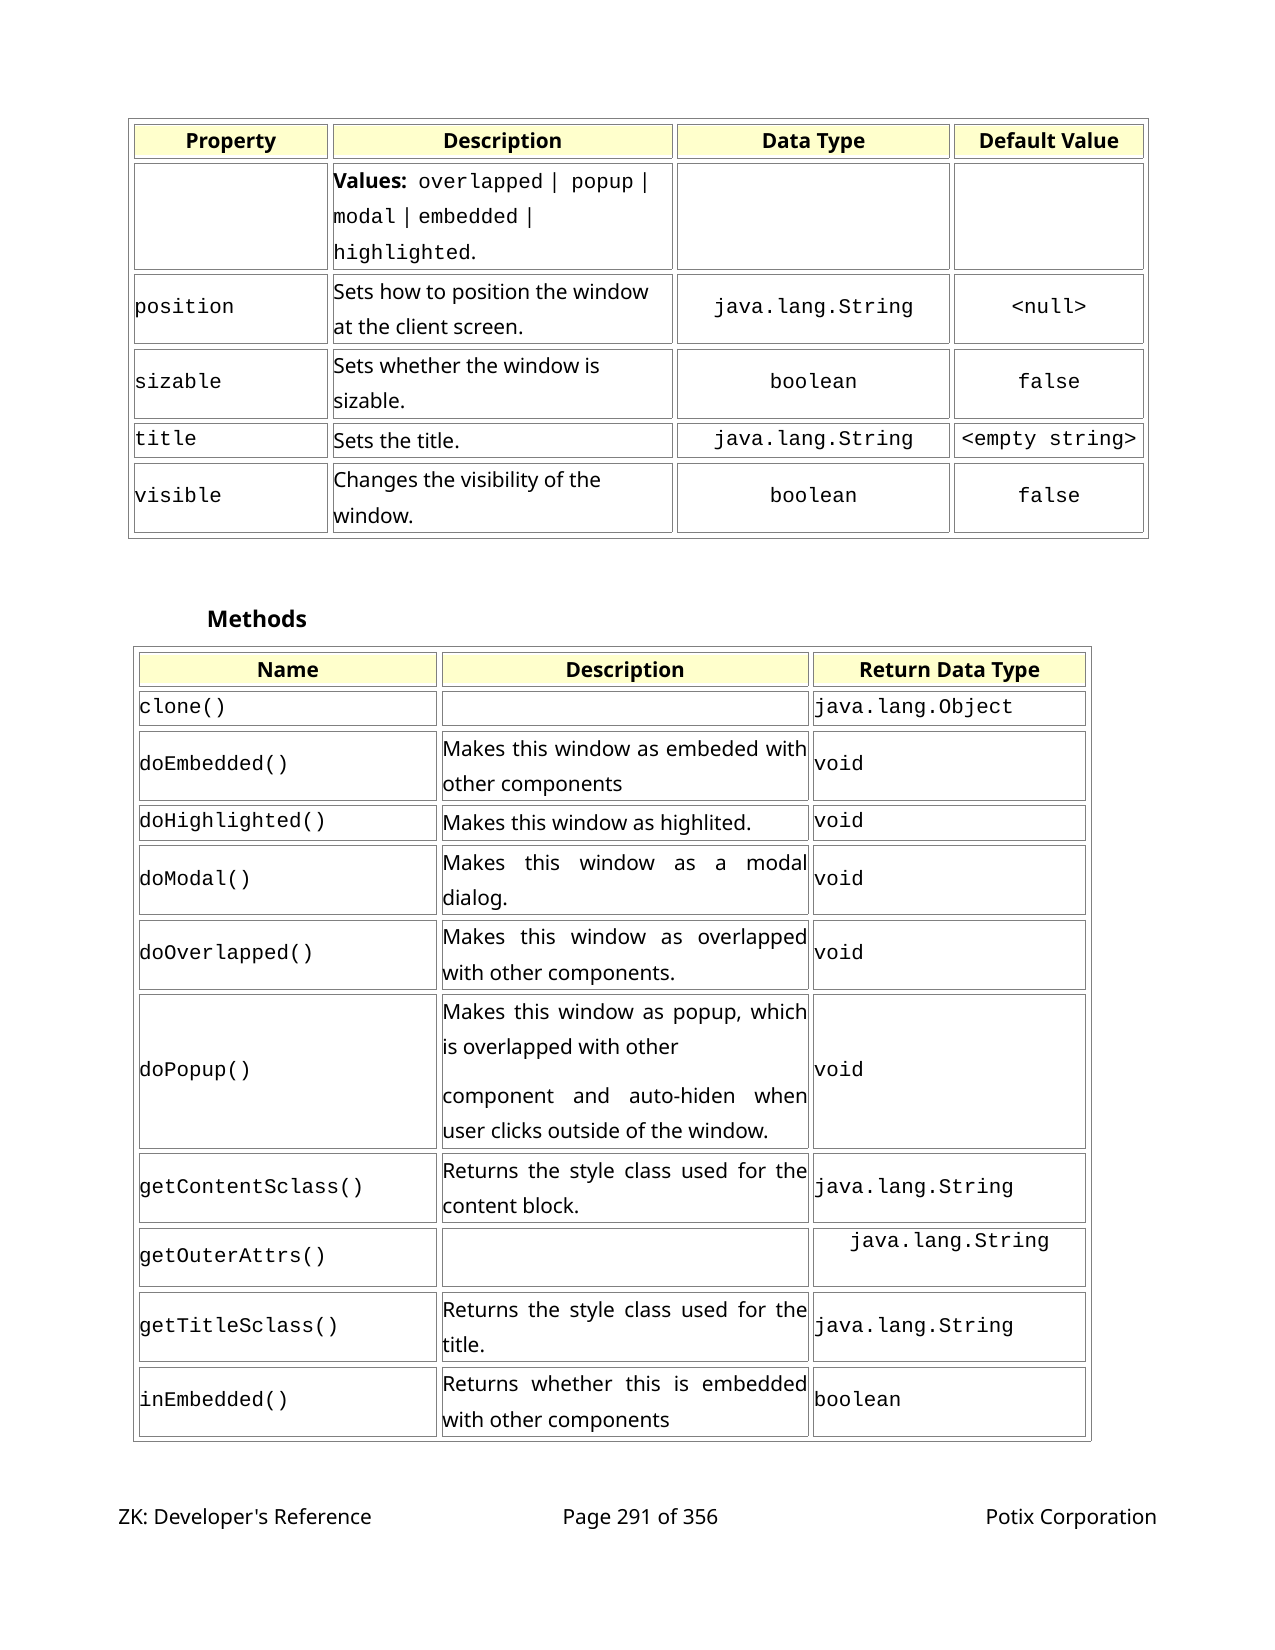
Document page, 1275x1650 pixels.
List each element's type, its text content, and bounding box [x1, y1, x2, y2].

table_cell Sets how to position the window at the client screen. [330, 269, 675, 343]
table_cell java.lang.String [811, 1286, 1088, 1361]
table_cell [439, 686, 811, 725]
table_cell java.lang.String [675, 269, 952, 343]
table_cell void [811, 800, 1088, 839]
table_cell Values: overlapped | popup | modal | embedded | highlighted. [330, 158, 675, 268]
table_header Description [439, 647, 811, 686]
table_cell doModal() [136, 840, 439, 914]
subtitle Methods [207, 603, 1157, 634]
table_cell [443, 692, 808, 725]
table_cell doEmbedded() [136, 725, 439, 800]
table_cell [952, 158, 1146, 268]
table_cell clone() [136, 686, 439, 725]
table_header Property [131, 119, 330, 158]
table_cell void [811, 725, 1088, 800]
table_cell java.lang.String [675, 418, 952, 457]
table_cell position [131, 269, 330, 343]
table_cell void [811, 840, 1088, 914]
table_cell Makes this window as embeded with other components [439, 725, 811, 800]
table_header Default Value [952, 119, 1146, 158]
table_cell doOverlapped() [136, 914, 439, 989]
table_cell Returns the style class used for the content block. [439, 1148, 811, 1222]
table_cell void [811, 989, 1088, 1148]
table_cell Returns whether this is embedded with other components [439, 1361, 811, 1436]
table_cell java.lang.String [811, 1222, 1088, 1286]
table_cell java.lang.Object [811, 686, 1088, 725]
table_cell Makes this window as a modal dialog. [439, 840, 811, 914]
table_cell Returns the style class used for the title. [439, 1286, 811, 1361]
table_cell <empty string> [952, 418, 1146, 457]
table_cell getContentSclass() [136, 1148, 439, 1222]
table_cell getOuterAttrs() [136, 1222, 439, 1286]
table_cell [675, 158, 952, 268]
table_cell [443, 1229, 808, 1286]
table_header Name [136, 647, 439, 686]
table_cell boolean [811, 1361, 1088, 1436]
table_cell visible [131, 457, 330, 532]
table_cell [131, 158, 330, 268]
table_cell Sets the title. [330, 418, 675, 457]
table_cell doHighlighted() [136, 800, 439, 839]
table_cell [439, 1222, 811, 1286]
table_header Return Data Type [811, 647, 1088, 686]
table_cell title [131, 418, 330, 457]
table_cell void [811, 914, 1088, 989]
table_cell boolean [675, 343, 952, 418]
table_cell false [952, 343, 1146, 418]
table_cell Makes this window as highlited. [439, 800, 811, 839]
table_cell doPopup() [136, 989, 439, 1148]
table_cell false [952, 457, 1146, 532]
table_cell Makes this window as overlapped with other components. [439, 914, 811, 989]
table_cell Sets whether the window is sizable. [330, 343, 675, 418]
table_cell java.lang.String [811, 1148, 1088, 1222]
table_cell inEmbedded() [136, 1361, 439, 1436]
table_cell Changes the visibility of the window. [330, 457, 675, 532]
table_header Data Type [675, 119, 952, 158]
table_header Description [330, 119, 675, 158]
table_cell sizable [131, 343, 330, 418]
table_cell Makes this window as popup, which is overlapped with other component and auto-hiden when user clicks outside of the window. [439, 989, 811, 1148]
table_cell boolean [675, 457, 952, 532]
table_cell <null> [952, 269, 1146, 343]
table_cell getTitleSclass() [136, 1286, 439, 1361]
